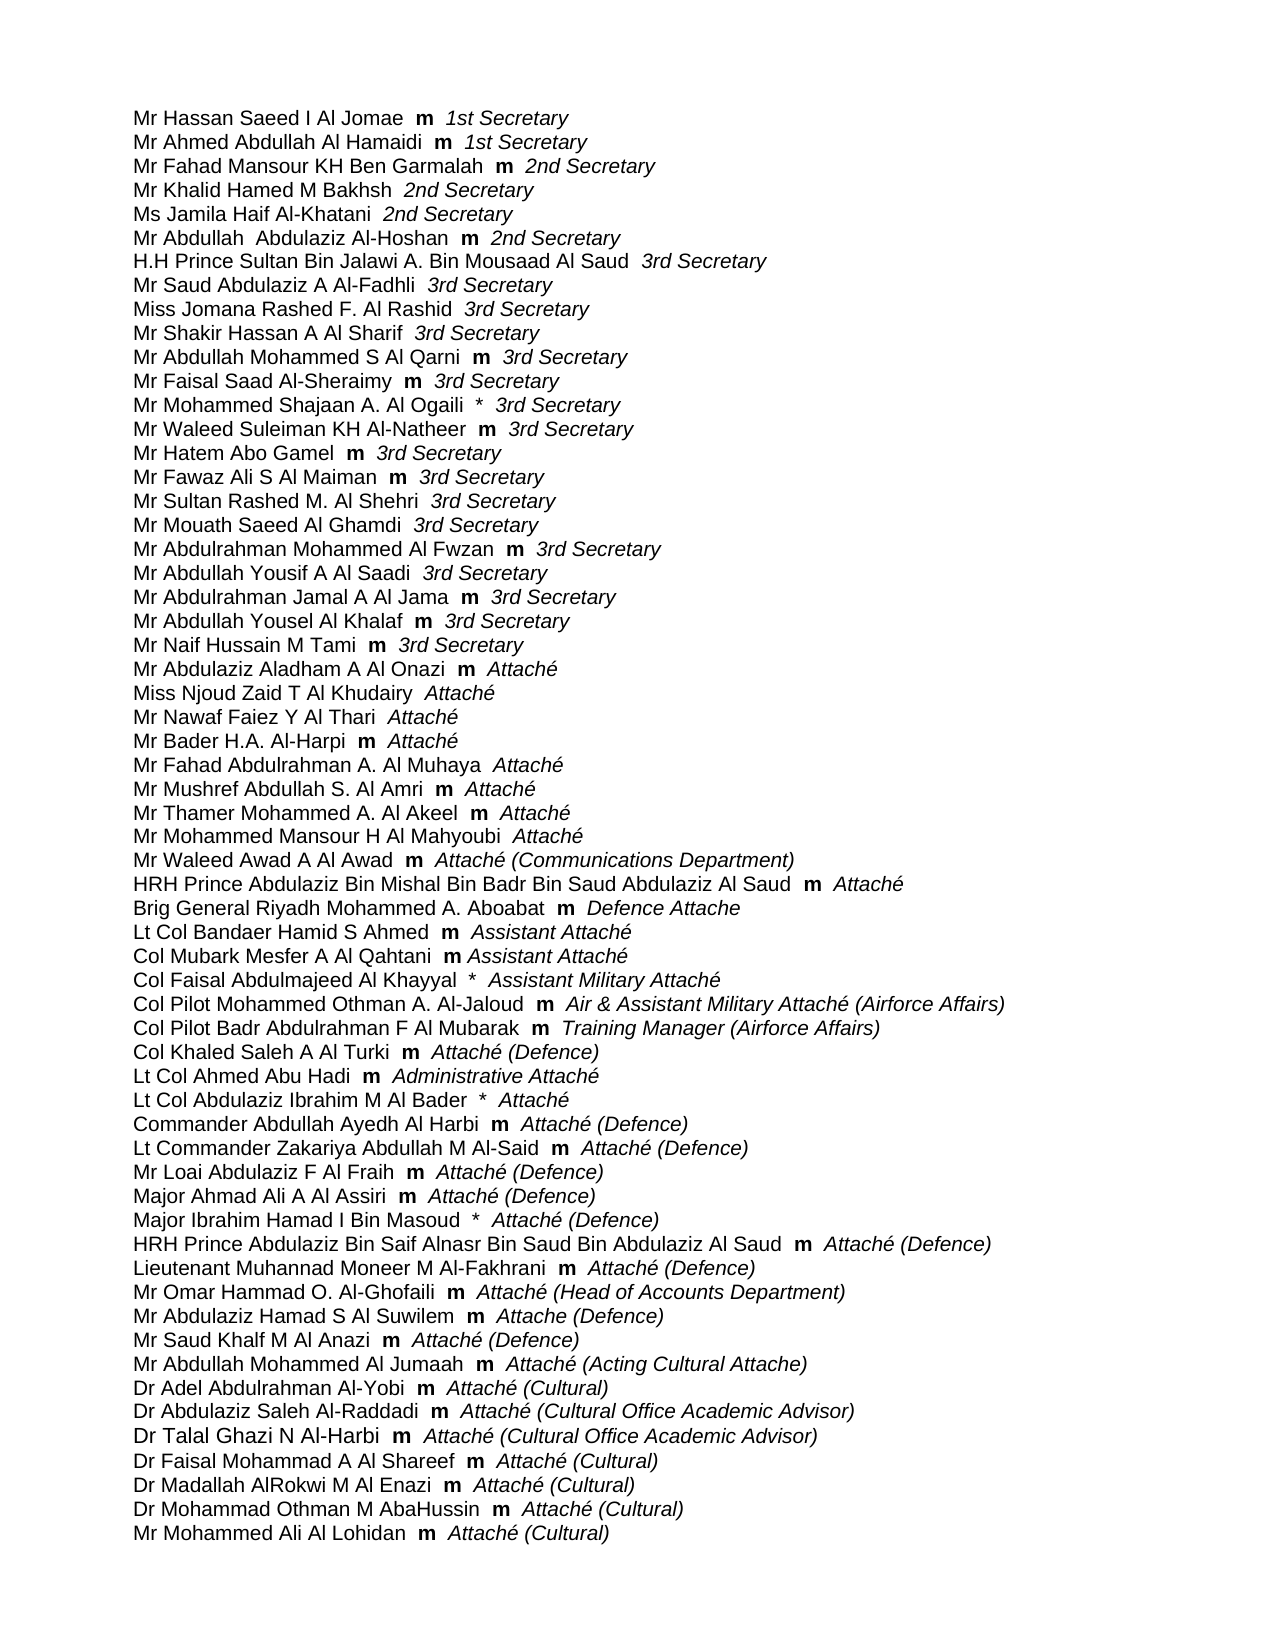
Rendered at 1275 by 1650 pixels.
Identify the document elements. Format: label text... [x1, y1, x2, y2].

text Mr Abdullah Mohammed S Al Qarni m 3rd Secretary [133, 345, 1181, 369]
text Mr Saud Abdulaziz A Al-Fadhli 3rd Secretary Miss Jomana Rashed F. Al Rashid 3rd Secretary Mr Shakir Hassan A Al Sharif 3rd Secretary [133, 273, 1181, 345]
text Mr Hassan Saeed I Al Jomae m 1st Secretary [133, 106, 1181, 129]
text Mr Waleed Awad A Al Awad m Attaché (Communications Department) [133, 848, 1181, 872]
text Mr Thamer Mohammed A. Al Akeel m Attaché [133, 800, 1181, 824]
text Commander Abdullah Ayedh Al Harbi m Attaché (Defence) Lt Commander Zakariya Abdullah M Al-Said m Attaché (Defence) [133, 1112, 1181, 1160]
text Mr Ahmed Abdullah Al Hamaidi m 1st Secretary [133, 129, 1181, 153]
text Mr Loai Abdulaziz F Al Fraih m Attaché (Defence) [133, 1160, 1181, 1184]
text Lt Col Bandaer Hamid S Ahmed m Assistant Attaché [133, 920, 1181, 944]
text Dr Mohammad Othman M AbaHussin m Attaché (Cultural) [133, 1496, 1181, 1520]
text Lt Col Abdulaziz Ibrahim M Al Bader * Attaché [133, 1088, 1181, 1112]
text Mr Fahad Abdulrahman A. Al Muhaya Attaché Mr Mushref Abdullah S. Al Amri m Attaché [133, 752, 1181, 800]
text Mr Sultan Rashed M. Al Shehri 3rd Secretary [133, 489, 1181, 513]
text Major Ahmad Ali A Al Assiri m Attaché (Defence) [133, 1184, 1181, 1208]
text Mr Abdulaziz Aladham A Al Onazi m Attaché [133, 657, 1181, 681]
text Mr Waleed Suleiman KH Al-Natheer m 3rd Secretary [133, 417, 1181, 441]
text Mr Faisal Saad Al-Sheraimy m 3rd Secretary [133, 369, 1181, 393]
text Dr Madallah AlRokwi M Al Enazi m Attaché (Cultural) [133, 1472, 1181, 1496]
text Miss Njoud Zaid T Al Khudairy Attaché Mr Nawaf Faiez Y Al Thari Attaché [133, 681, 1181, 728]
text Mr Naif Hussain M Tami m 3rd Secretary [133, 633, 1181, 657]
text Mr Omar Hammad O. Al-Ghofaili m Attaché (Head of Accounts Department) Mr Abdulaziz Hamad S Al Suwilem m Attache (Defence) [133, 1279, 1181, 1327]
text Col Mubark Mesfer A Al Qahtani m Assistant Attaché [133, 944, 1181, 968]
text Mr Bader H.A. Al-Harpi m Attaché [133, 728, 1181, 752]
text Mr Hatem Abo Gamel m 3rd Secretary [133, 441, 1181, 465]
text H.H Prince Sultan Bin Jalawi A. Bin Mousaad Al Saud 3rd Secretary [133, 249, 1181, 273]
text Mr Abdullah Abdulaziz Al-Hoshan m 2nd Secretary [133, 225, 1181, 249]
text Mr Fahad Mansour KH Ben Garmalah m 2nd Secretary [133, 153, 1181, 177]
text Mr Abdullah Mohammed Al Jumaah m Attaché (Acting Cultural Attache) Dr Adel Abdulrahman Al-Yobi m Attaché (Cultural) [133, 1351, 1181, 1399]
text HRH Prince Abdulaziz Bin Saif Alnasr Bin Saud Bin Abdulaziz Al Saud m Attaché (Defence) [133, 1232, 1181, 1256]
text Mr Mohammed Mansour H Al Mahyoubi Attaché [133, 824, 1181, 848]
text Mr Abdullah Yousif A Al Saadi 3rd Secretary [133, 561, 1181, 585]
text Mr Abdulrahman Mohammed Al Fwzan m 3rd Secretary [133, 537, 1181, 561]
text Col Pilot Badr Abdulrahman F Al Mubarak m Training Manager (Airforce Affairs) [133, 1016, 1181, 1040]
text Mr Abdulrahman Jamal A Al Jama m 3rd Secretary [133, 585, 1181, 609]
text Mr Khalid Hamed M Bakhsh 2nd Secretary [133, 177, 1181, 201]
text Dr Talal Ghazi N Al-Harbi m Attaché (Cultural Office Academic Advisor) [133, 1423, 1181, 1448]
text Major Ibrahim Hamad I Bin Masoud * Attaché (Defence) [133, 1208, 1181, 1232]
text Col Khaled Saleh A Al Turki m Attaché (Defence) Lt Col Ahmed Abu Hadi m Administrative Attaché [133, 1040, 1181, 1088]
text Lieutenant Muhannad Moneer M Al-Fakhrani m Attaché (Defence) [133, 1256, 1181, 1279]
text Dr Abdulaziz Saleh Al-Raddadi m Attaché (Cultural Office Academic Advisor) [133, 1399, 1181, 1423]
text Ms Jamila Haif Al-Khatani 2nd Secretary [133, 201, 1181, 225]
text Dr Faisal Mohammad A Al Shareef m Attaché (Cultural) [133, 1448, 1181, 1472]
text HRH Prince Abdulaziz Bin Mishal Bin Badr Bin Saud Abdulaziz Al Saud m Attaché [133, 872, 1181, 896]
text Mr Saud Khalf M Al Anazi m Attaché (Defence) [133, 1327, 1181, 1351]
text Mr Mohammed Shajaan A. Al Ogaili * 3rd Secretary [133, 393, 1181, 417]
text Mr Mohammed Ali Al Lohidan m Attaché (Cultural) [133, 1520, 1181, 1544]
text Mr Abdullah Yousel Al Khalaf m 3rd Secretary [133, 609, 1181, 633]
text Col Faisal Abdulmajeed Al Khayyal * Assistant Military Attaché Col Pilot Mohammed Othman A. Al-Jaloud m Air & Assistant Military Attaché (Airforce Affairs) [133, 968, 1181, 1016]
text Mr Mouath Saeed Al Ghamdi 3rd Secretary [133, 513, 1181, 537]
text Brig General Riyadh Mohammed A. Aboabat m Defence Attache [133, 896, 1181, 920]
text Mr Fawaz Ali S Al Maiman m 3rd Secretary [133, 465, 1181, 489]
